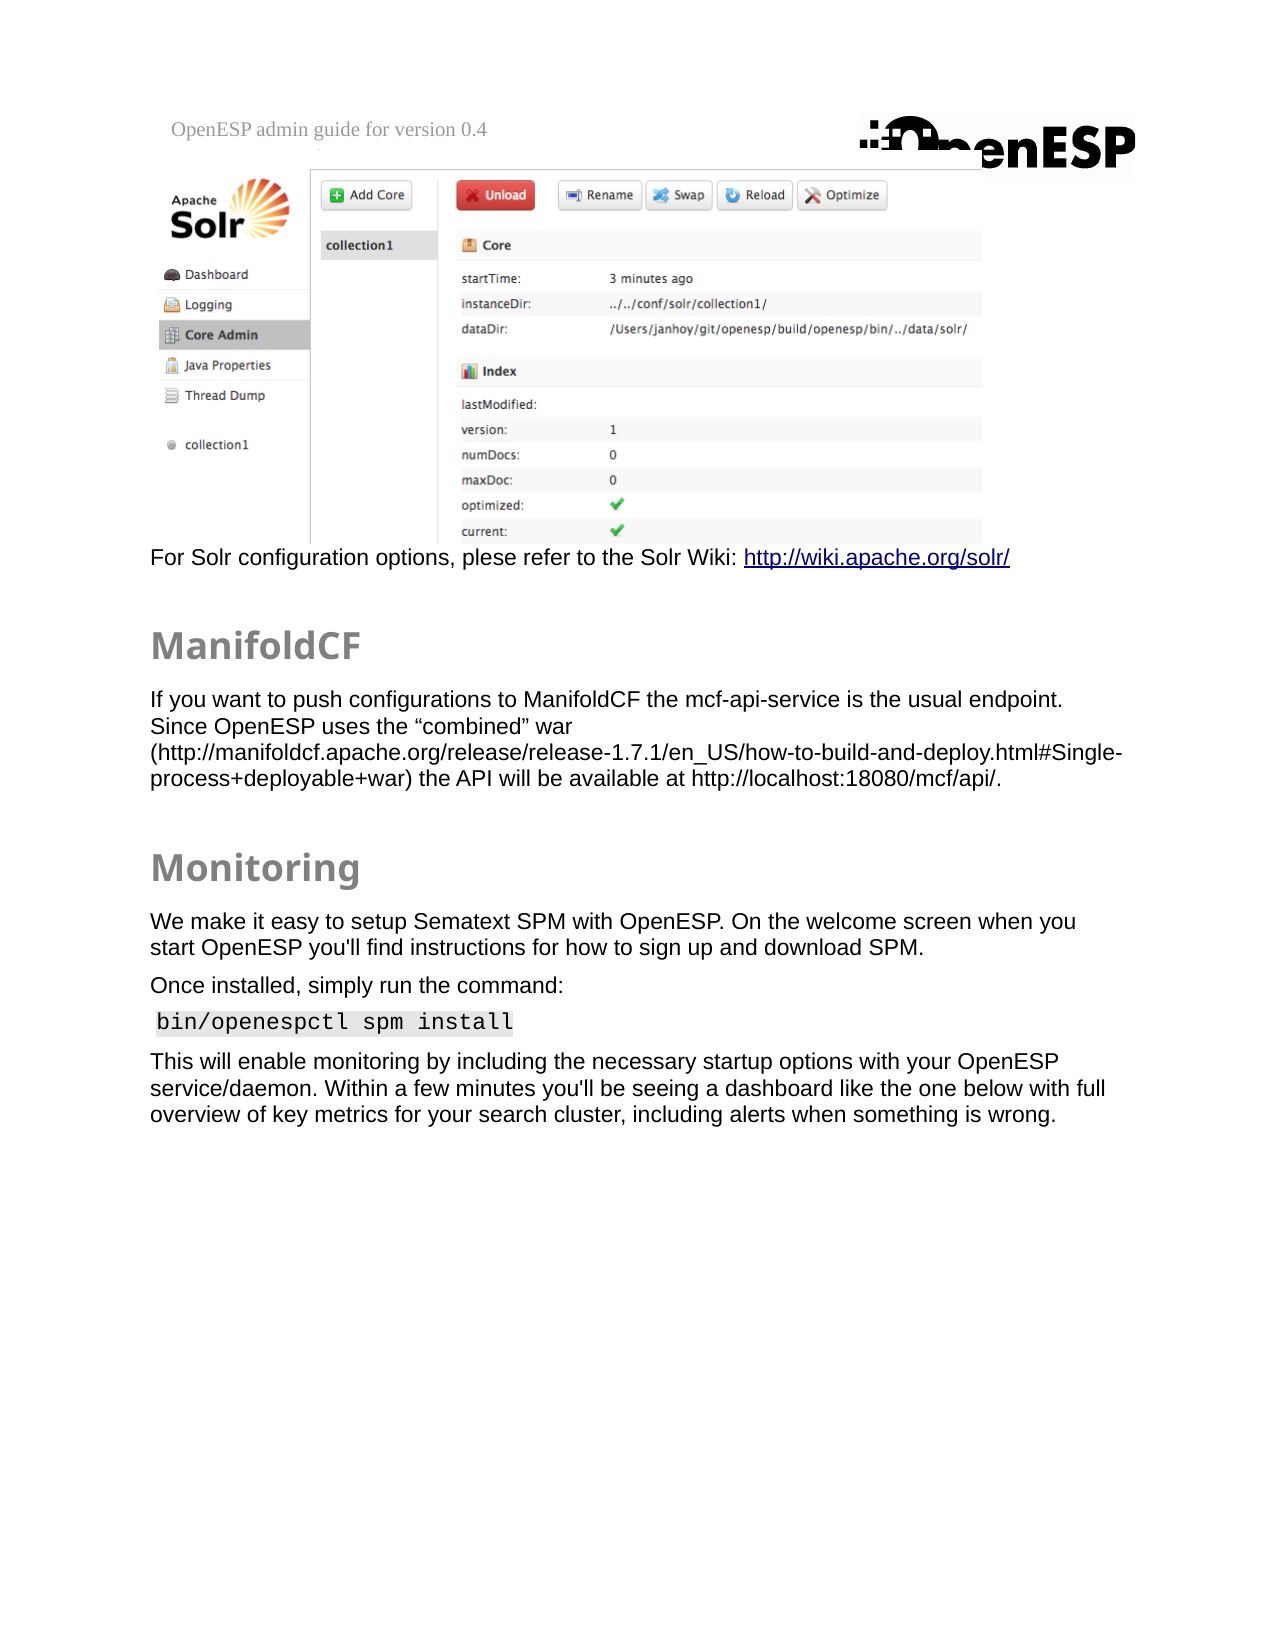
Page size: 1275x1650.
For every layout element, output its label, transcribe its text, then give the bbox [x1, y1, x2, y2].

text This will enable monitoring by including the necessary startup options with your OpenESP service/daemon. Within a few minutes you'll be seeing a dashboard like the one below with full overview of key metrics for your search cluster, including alerts when something is wrong. [150, 1048, 1125, 1127]
text bin/openespctl spm install [156, 1011, 1119, 1037]
text Once installed, simply run the command: [150, 972, 1125, 999]
text For Solr configuration options, plese refer to the Solr Wiki: http://wiki.apache.org/solr/ [150, 246, 1125, 570]
text If you want to push configurations to ManifoldCF the mcf-api-service is the usual endpoint. Since OpenESP uses the “combined” war (http://manifoldcf.apache.org/release/release-1.7.1/en_US/how-to-build-and-deploy.html#Single-process+deployable+war) the API will be available at http://localhost:18080/mcf/api/. [150, 686, 1125, 792]
picture [151, 116, 1136, 544]
subtitle ManifoldCF [150, 619, 1125, 670]
subtitle Monitoring [150, 841, 1125, 892]
text We make it easy to setup Sematext SPM with OpenESP. On the welcome screen when you start OpenESP you'll find instructions for how to sign up and download SPM. [150, 908, 1125, 961]
